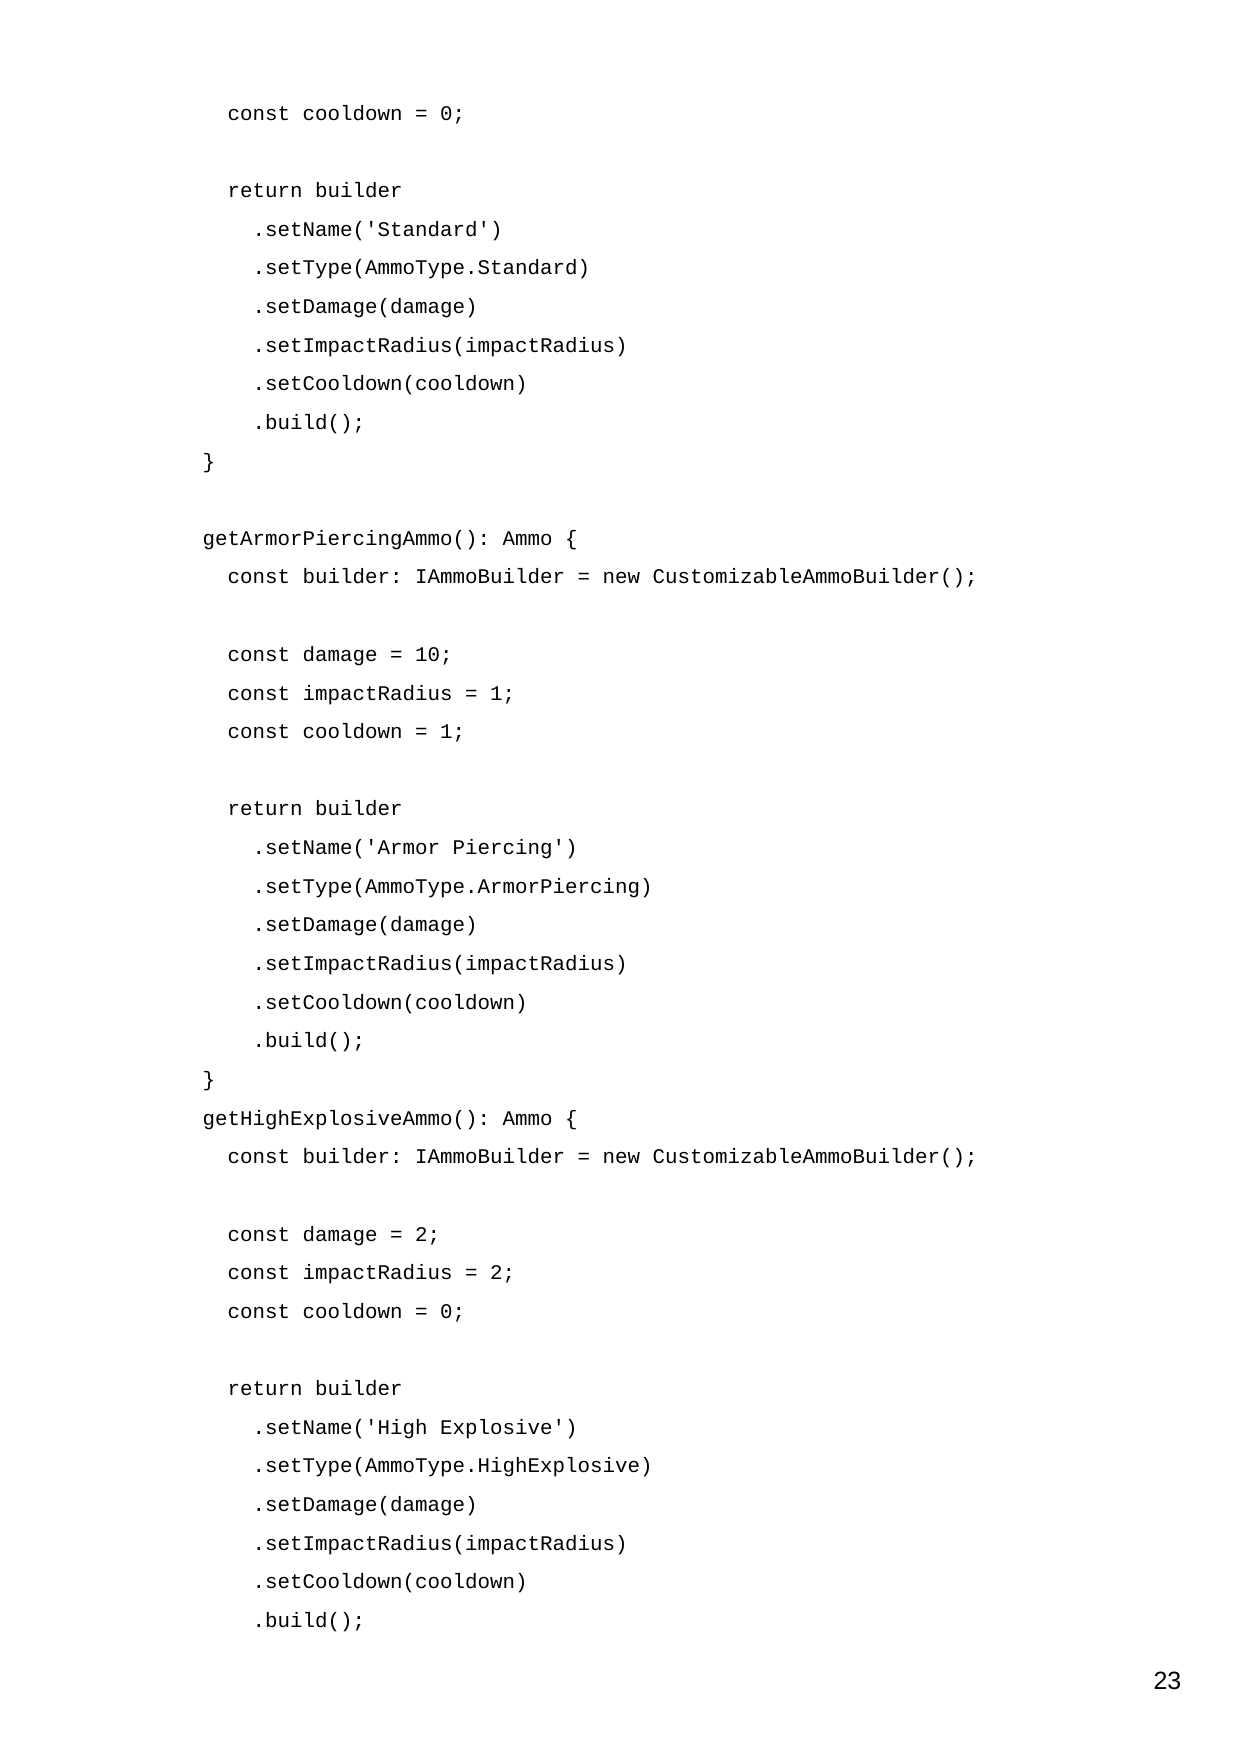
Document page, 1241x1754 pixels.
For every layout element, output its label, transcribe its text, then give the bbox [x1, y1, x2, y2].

text getArmorPiercingAmmo(): Ammo { [177, 528, 1181, 552]
text return builder [177, 798, 1181, 822]
text } [177, 1069, 1181, 1093]
text const builder: IAmmoBuilder = new CustomizableAmmoBuilder(); [177, 1146, 1181, 1170]
text .setName('Standard') [177, 219, 1181, 242]
text .setDamage(damage) [177, 296, 1181, 320]
text .build(); [177, 1610, 1181, 1634]
text getHighExplosiveAmmo(): Ammo { [177, 1108, 1181, 1131]
text .setImpactRadius(impactRadius) [177, 335, 1181, 358]
text const damage = 2; [177, 1223, 1181, 1247]
text .setType(AmmoType.Standard) [177, 257, 1181, 281]
text const impactRadius = 1; [177, 682, 1181, 706]
text .setType(AmmoType.HighExplosive) [177, 1455, 1181, 1479]
text .setCooldown(cooldown) [177, 373, 1181, 397]
text const builder: IAmmoBuilder = new CustomizableAmmoBuilder(); [177, 567, 1181, 590]
text .build(); [177, 412, 1181, 436]
text .setName('Armor Piercing') [177, 837, 1181, 861]
text .setImpactRadius(impactRadius) [177, 953, 1181, 977]
text .setDamage(damage) [177, 914, 1181, 938]
text .setDamage(damage) [177, 1494, 1181, 1518]
text const cooldown = 1; [177, 721, 1181, 745]
text const impactRadius = 2; [177, 1262, 1181, 1286]
text } [177, 451, 1181, 474]
text .build(); [177, 1030, 1181, 1054]
text return builder [177, 1378, 1181, 1402]
text .setType(AmmoType.ArmorPiercing) [177, 876, 1181, 899]
text .setCooldown(cooldown) [177, 1571, 1181, 1595]
text return builder [177, 180, 1181, 204]
text const damage = 10; [177, 644, 1181, 667]
text .setCooldown(cooldown) [177, 992, 1181, 1015]
text .setName('High Explosive') [177, 1417, 1181, 1440]
text .setImpactRadius(impactRadius) [177, 1533, 1181, 1556]
text const cooldown = 0; [177, 1301, 1181, 1324]
text const cooldown = 0; [177, 103, 1181, 126]
